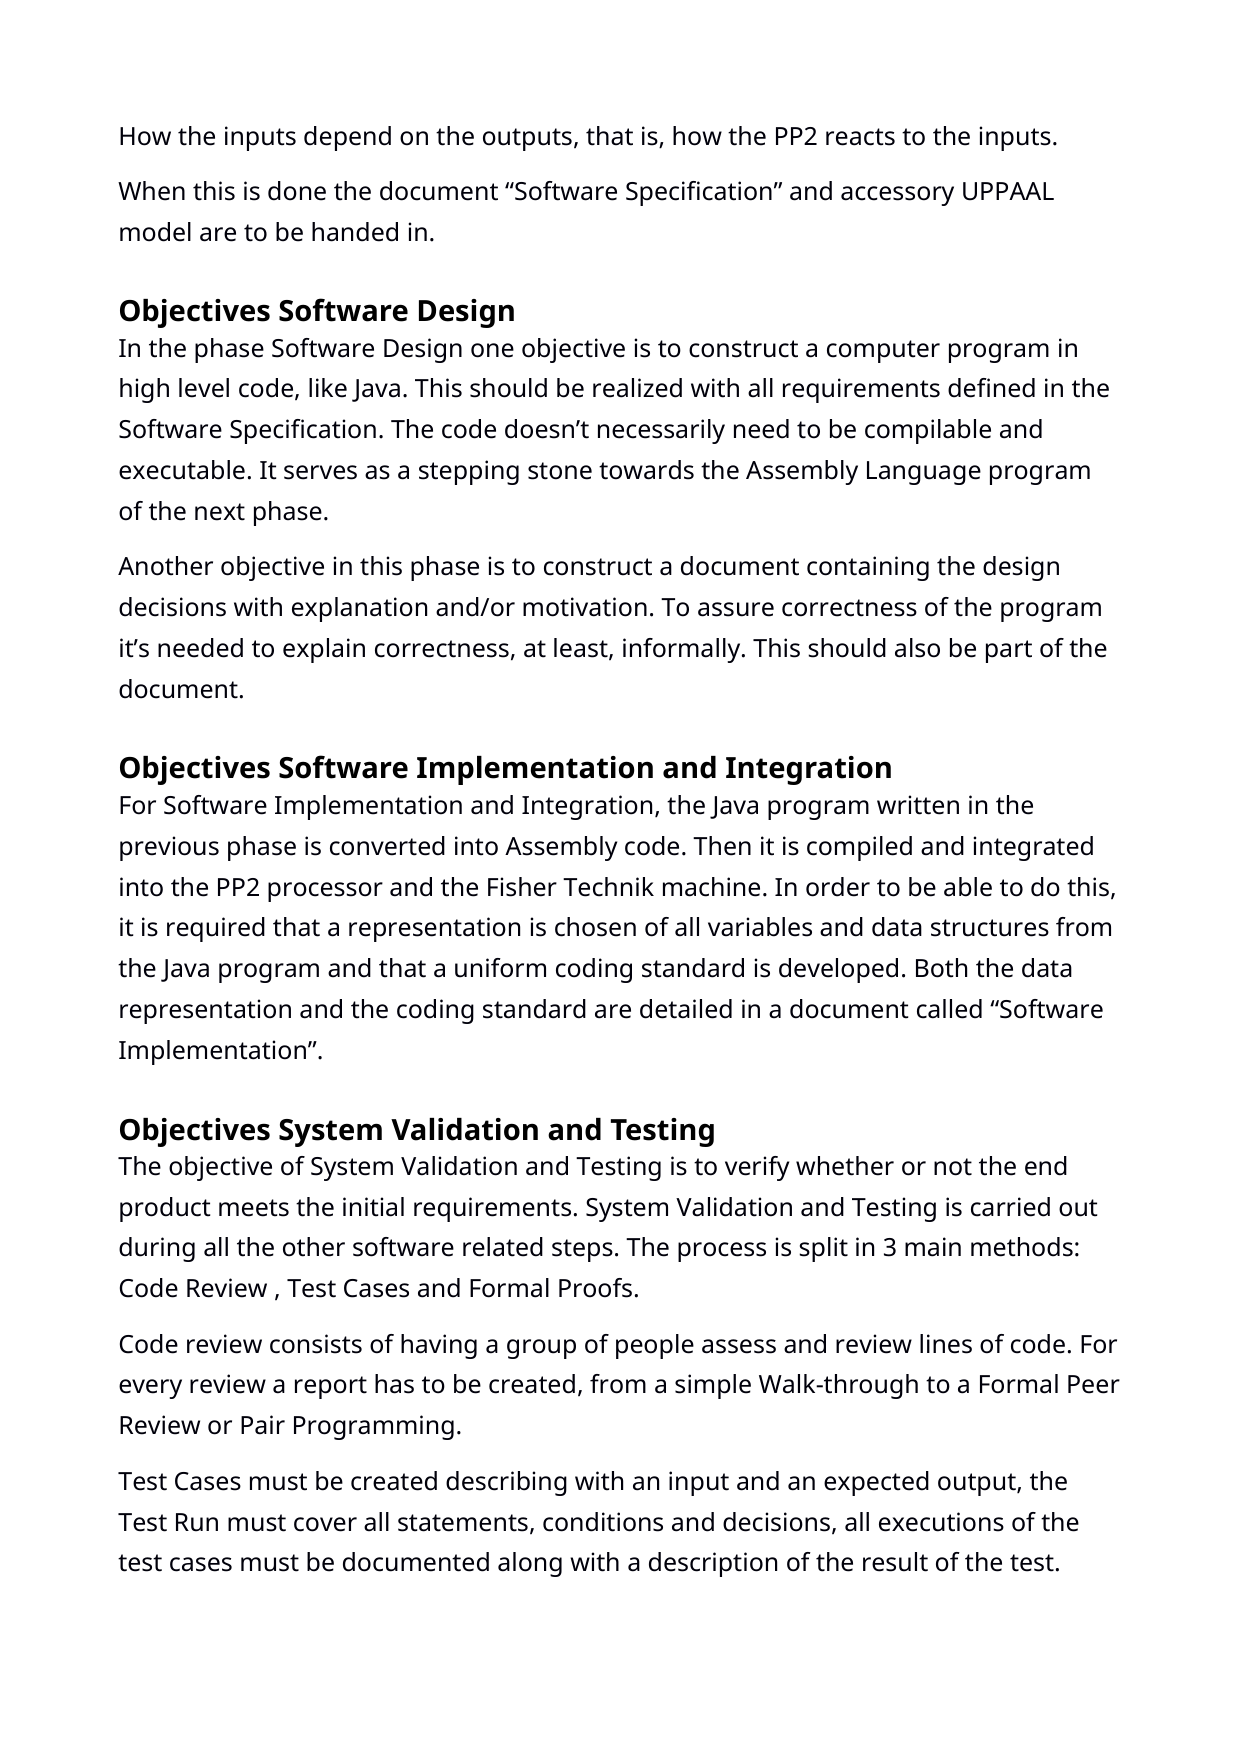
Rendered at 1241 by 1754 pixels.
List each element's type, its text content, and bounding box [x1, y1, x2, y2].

subtitle Objectives System Validation and Testing [118, 1109, 1122, 1148]
text Another objective in this phase is to construct a document containing the design decisions with explanation and/or motivation. To assure correctness of the program it’s needed to explain correctness, at least, informally. This should also be part of the document. [118, 549, 1122, 706]
text For Software Implementation and Integration, the Java program written in the previous phase is converted into Assembly code. Then it is compiled and integrated into the PP2 processor and the Fisher Technik machine. In order to be able to do this, it is required that a representation is chosen of all variables and data structures from the Java program and that a uniform coding standard is developed. Both the data representation and the coding standard are detailed in a document called “Software Implementation”. [118, 787, 1122, 1067]
subtitle Objectives Software Implementation and Integration [118, 748, 1122, 787]
text The objective of System Validation and Testing is to verify whether or not the end product meets the initial requirements. System Validation and Testing is carried out during all the other software related steps. The process is split in 3 main methods: Code Review , Test Cases and Formal Proofs. [118, 1148, 1122, 1305]
text Test Cases must be created describing with an input and an expected output, the Test Run must cover all statements, conditions and decisions, all executions of the test cases must be documented along with a description of the result of the test. [118, 1463, 1122, 1579]
subtitle Objectives Software Design [118, 291, 1122, 330]
text Code review consists of having a group of people assess and review lines of code. For every review a report has to be created, from a simple Walk-through to a Formal Peer Review or Pair Programming. [118, 1326, 1122, 1442]
text When this is done the document “Software Specification” and accessory UPPAAL model are to be handed in. [118, 173, 1122, 248]
text In the phase Software Design one objective is to construct a computer program in high level code, like Java. This should be realized with all requirements defined in the Software Specification. The code doesn’t necessarily need to be compilable and executable. It serves as a stepping stone towards the Assembly Language program of the next phase. [118, 330, 1122, 528]
text How the inputs depend on the outputs, that is, how the PP2 reacts to the inputs. [118, 118, 1122, 152]
